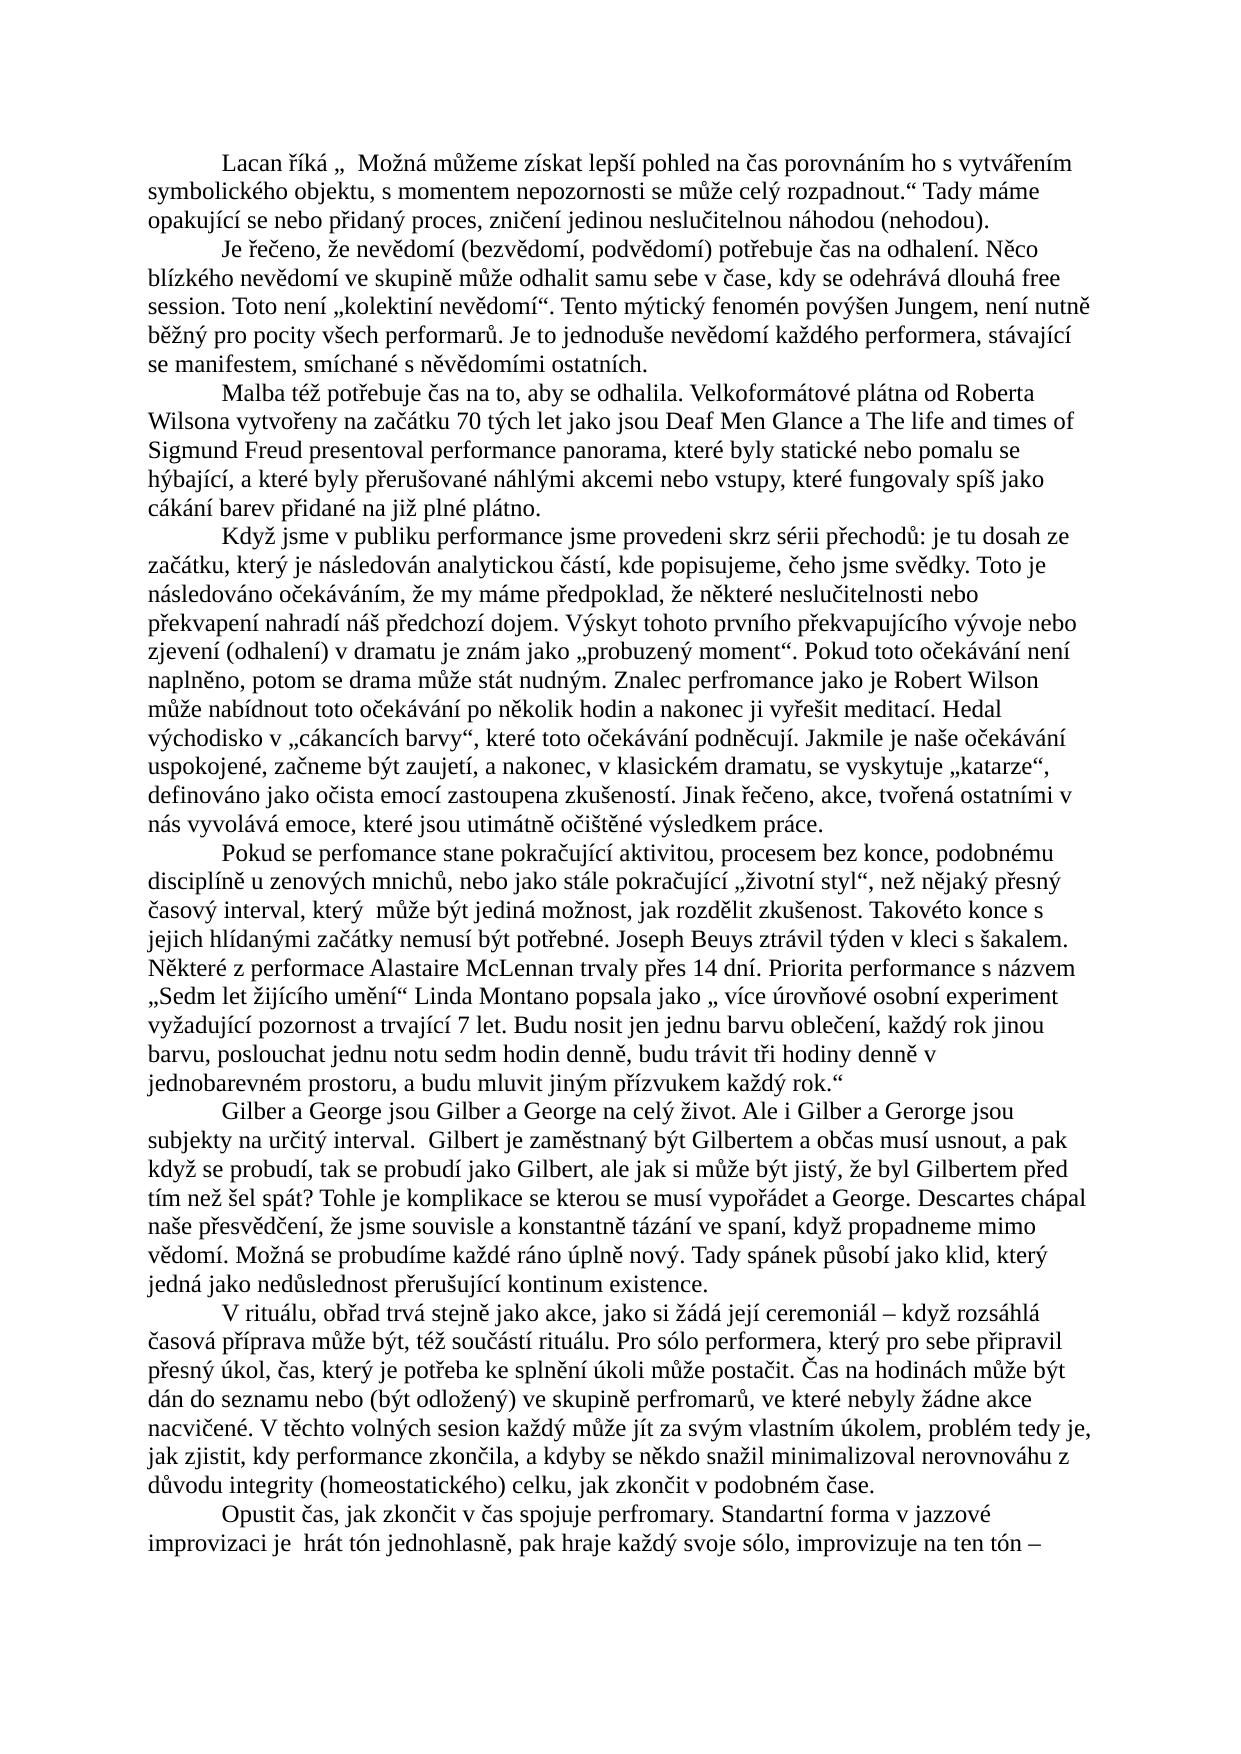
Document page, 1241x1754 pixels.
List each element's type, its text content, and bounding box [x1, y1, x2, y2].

text V rituálu, obřad trvá stejně jako akce, jako si žádá její ceremoniál – když rozsáhlá časová příprava může být, též součástí rituálu. Pro sólo performera, který pro sebe připravil přesný úkol, čas, který je potřeba ke splnění úkoli může postačit. Čas na hodinách může být dán do seznamu nebo (být odložený) ve skupině perfromarů, ve které nebyly žádne akce nacvičené. V těchto volných sesion každý může jít za svým vlastním úkolem, problém tedy je, jak zjistit, kdy performance zkončila, a kdyby se někdo snažil minimalizoval nerovnováhu z důvodu integrity (homeostatického) celku, jak zkončit v podobném čase. [148, 1298, 1093, 1499]
text Když jsme v publiku performance jsme provedeni skrz sérii přechodů: je tu dosah ze začátku, který je následován analytickou částí, kde popisujeme, čeho jsme svědky. Toto je následováno očekáváním, že my máme předpoklad, že některé neslučitelnosti nebo překvapení nahradí náš předchozí dojem. Výskyt tohoto prvního překvapujícího vývoje nebo zjevení (odhalení) v dramatu je znám jako „probuzený moment“. Pokud toto očekávání není naplněno, potom se drama může stát nudným. Znalec perfromance jako je Robert Wilson může nabídnout toto očekávání po několik hodin a nakonec ji vyřešit meditací. Hedal východisko v „cákancích barvy“, které toto očekávání podněcují. Jakmile je naše očekávání uspokojené, začneme být zaujetí, a nakonec, v klasickém dramatu, se vyskytuje „katarze“, definováno jako očista emocí zastoupena zkušeností. Jinak řečeno, akce, tvořená ostatními v nás vyvolává emoce, které jsou utimátně očištěné výsledkem práce. [148, 521, 1093, 838]
text Gilber a George jsou Gilber a George na celý život. Ale i Gilber a Gerorge jsou subjekty na určitý interval. Gilbert je zaměstnaný být Gilbertem a občas musí usnout, a pak když se probudí, tak se probudí jako Gilbert, ale jak si může být jistý, že byl Gilbertem před tím než šel spát? Tohle je komplikace se kterou se musí vypořádet a George. Descartes chápal naše přesvědčení, že jsme souvisle a konstantně tázání ve spaní, když propadneme mimo vědomí. Možná se probudíme každé ráno úplně nový. Tady spánek působí jako klid, který jedná jako nedůslednost přerušující kontinum existence. [148, 1096, 1093, 1298]
text Opustit čas, jak zkončit v čas spojuje perfromary. Standartní forma v jazzové improvizaci je hrát tón jednohlasně, pak hraje každý svoje sólo, improvizuje na ten tón – [148, 1499, 1093, 1556]
text Malba též potřebuje čas na to, aby se odhalila. Velkoformátové plátna od Roberta Wilsona vytvořeny na začátku 70 tých let jako jsou Deaf Men Glance a The life and times of Sigmund Freud presentoval performance panorama, které byly statické nebo pomalu se hýbající, a které byly přerušované náhlými akcemi nebo vstupy, které fungovaly spíš jako cákání barev přidané na již plné plátno. [148, 378, 1093, 521]
text Lacan říká „ Možná můžeme získat lepší pohled na čas porovnáním ho s vytvářením symbolického objektu, s momentem nepozornosti se může celý rozpadnout.“ Tady máme opakující se nebo přidaný proces, zničení jedinou neslučitelnou náhodou (nehodou). [148, 148, 1093, 234]
text Je řečeno, že nevědomí (bezvědomí, podvědomí) potřebuje čas na odhalení. Něco blízkého nevědomí ve skupině může odhalit samu sebe v čase, kdy se odehrává dlouhá free session. Toto není „kolektiní nevědomí“. Tento mýtický fenomén povýšen Jungem, není nutně běžný pro pocity všech performarů. Je to jednoduše nevědomí každého performera, stávající se manifestem, smíchané s něvědomími ostatních. [148, 234, 1093, 378]
text Pokud se perfomance stane pokračující aktivitou, procesem bez konce, podobnému disciplíně u zenových mnichů, nebo jako stále pokračující „životní styl“, než nějaký přesný časový interval, který může být jediná možnost, jak rozdělit zkušenost. Takovéto konce s jejich hlídanými začátky nemusí být potřebné. Joseph Beuys ztrávil týden v kleci s šakalem. Některé z performace Alastaire McLennan trvaly přes 14 dní. Priorita performance s názvem „Sedm let žijícího umění“ Linda Montano popsala jako „ více úrovňové osobní experiment vyžadující pozornost a trvající 7 let. Budu nosit jen jednu barvu oblečení, každý rok jinou barvu, poslouchat jednu notu sedm hodin denně, budu trávit tři hodiny denně v jednobarevném prostoru, a budu mluvit jiným přízvukem každý rok.“ [148, 838, 1093, 1096]
